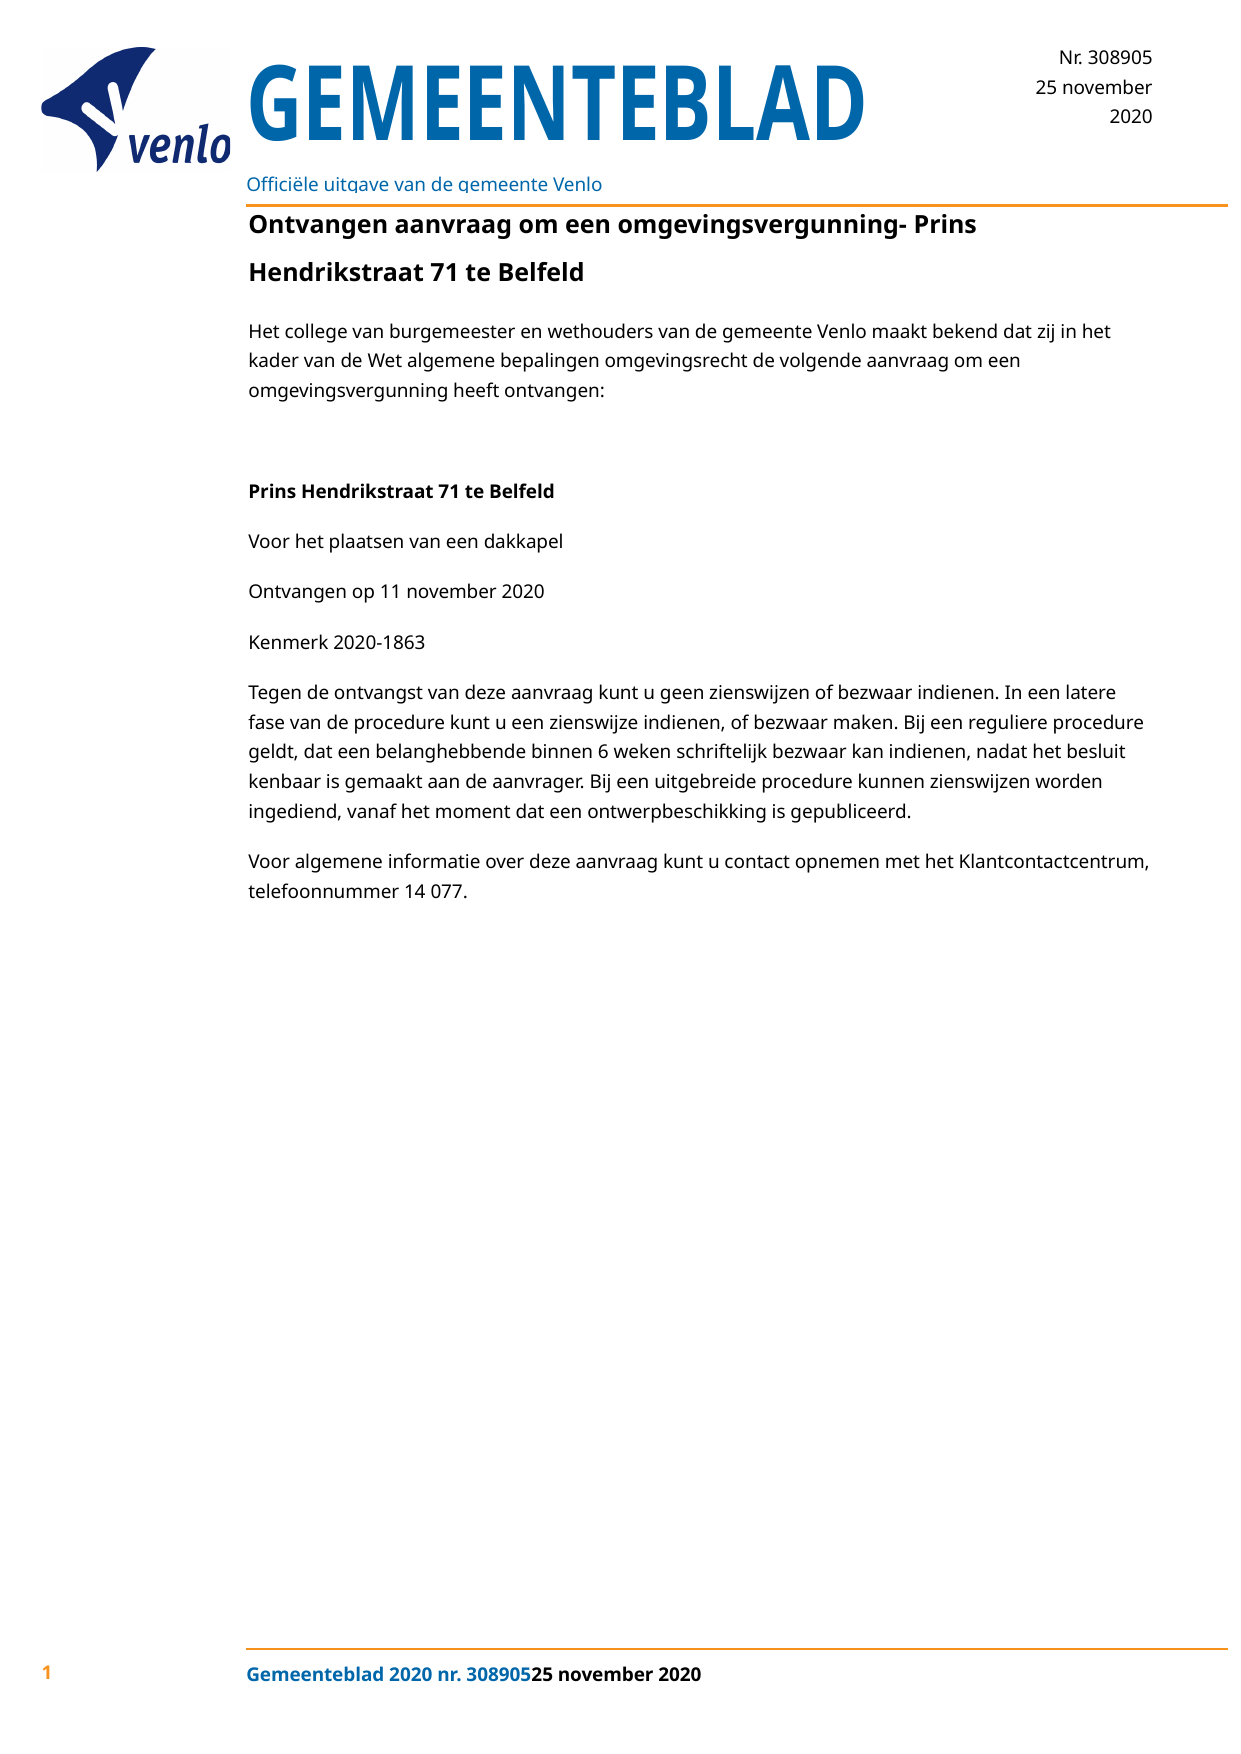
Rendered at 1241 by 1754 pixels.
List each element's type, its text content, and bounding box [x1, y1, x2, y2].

text Kenmerk 2020-1863 [248, 629, 1152, 655]
text Tegen de ontvangst van deze aanvraag kunt u geen zienswijzen of bezwaar indienen. In een latere fase van de procedure kunt u een zienswijze indienen, of bezwaar maken. Bij een reguliere procedure geldt, dat een belanghebbende binnen 6 weken schriftelijk bezwaar kan indienen, nadat het besluit kenbaar is gemaakt aan de aanvrager. Bij een uitgebreide procedure kunnen zienswijzen worden ingediend, vanaf het moment dat een ontwerpbeschikking is gepubliceerd. [248, 679, 1152, 824]
text Prins Hendrikstraat 71 te Belfeld [248, 478, 1152, 504]
text Ontvangen aanvraag om een omgevingsvergunning- Prins Hendrikstraat 71 te Belfeld [248, 207, 1152, 288]
picture [41, 47, 231, 172]
text Ontvangen op 11 november 2020 [248, 579, 1152, 604]
text Voor het plaatsen van een dakkapel [248, 528, 1152, 554]
text Voor algemene informatie over deze aanvraag kunt u contact opnemen met het Klantcontactcentrum, telefoonnummer 14 077. [248, 848, 1152, 904]
text Het college van burgemeester en wethouders van de gemeente Venlo maakt bekend dat zij in het kader van de Wet algemene bepalingen omgevingsrecht de volgende aanvraag om een omgevingsvergunning heeft ontvangen: [248, 318, 1152, 403]
